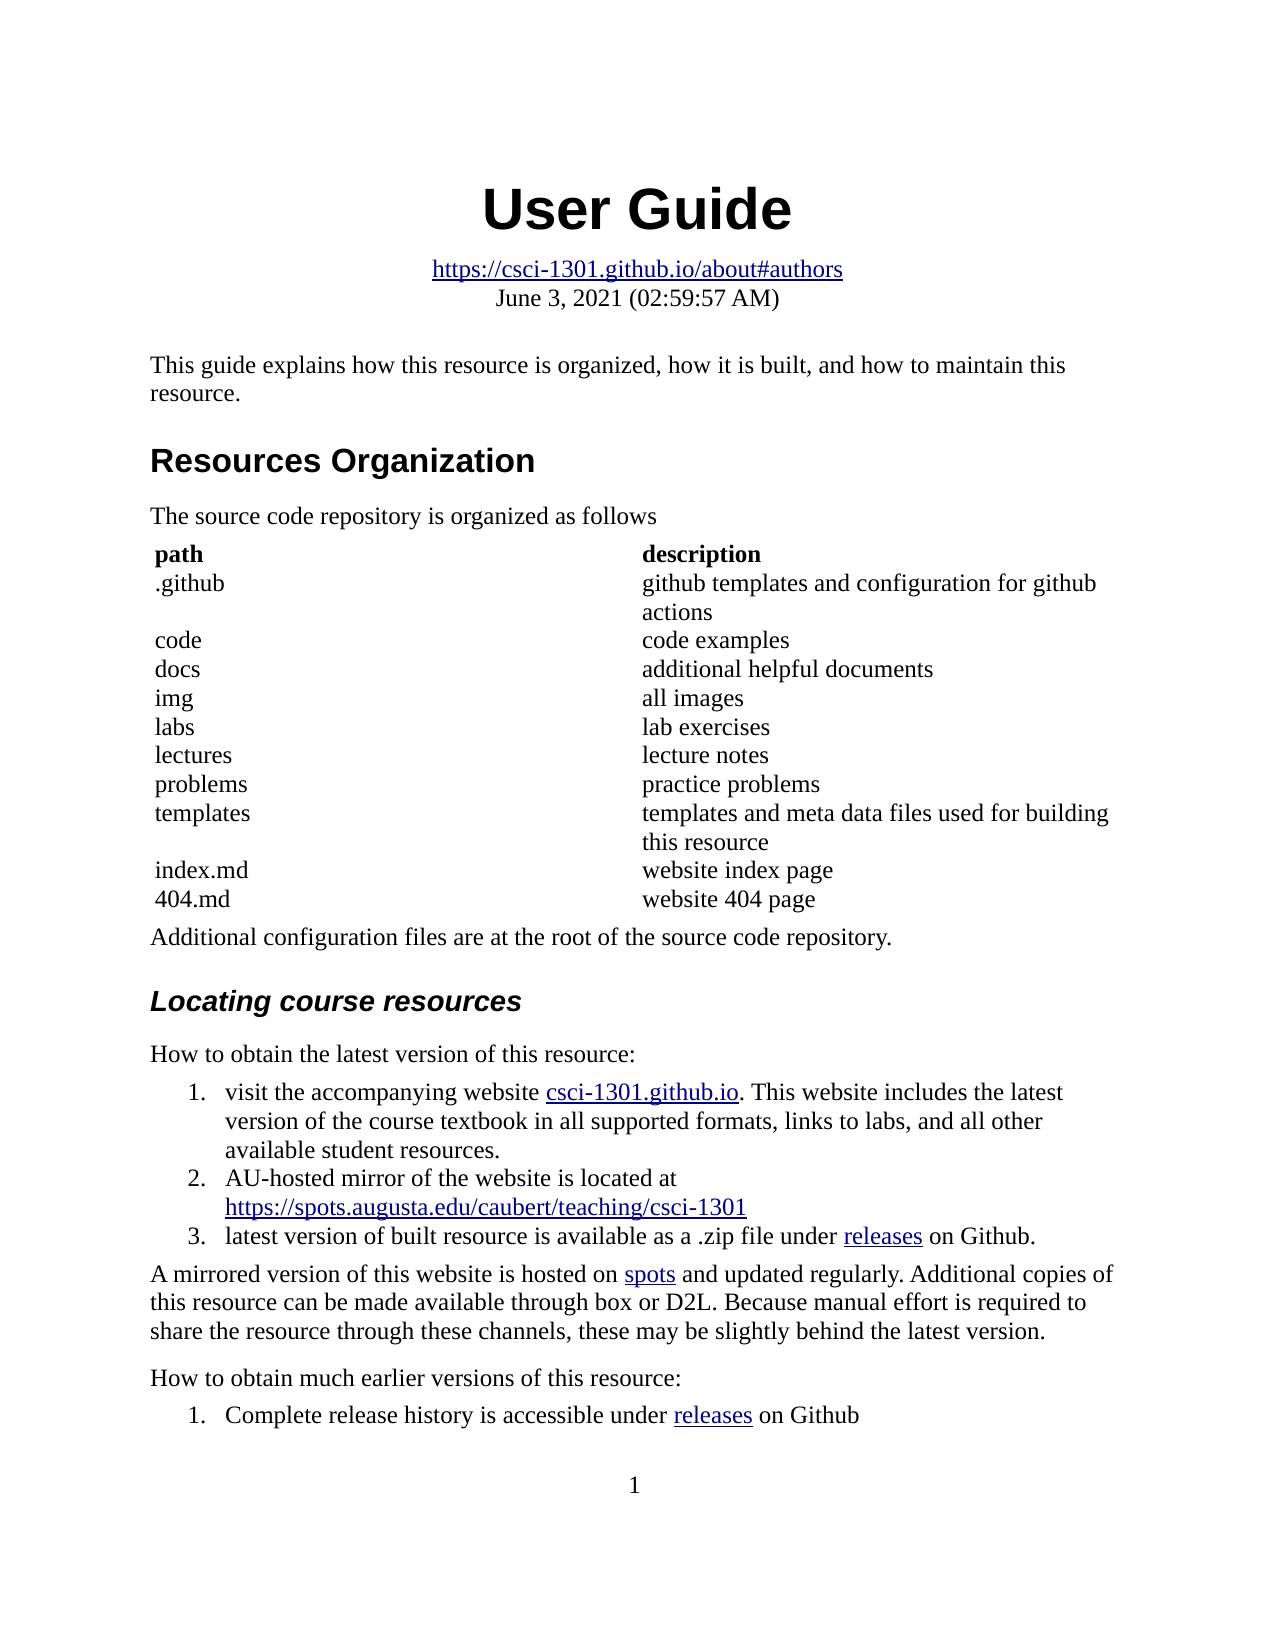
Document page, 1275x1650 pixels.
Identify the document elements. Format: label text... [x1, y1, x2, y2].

table_cell all images [638, 683, 1125, 712]
text How to obtain much earlier versions of this resource: [150, 1363, 1125, 1392]
list latest version of built resource is available as a .zip file under releases on Github. [187, 1221, 1125, 1250]
table_cell docs [150, 654, 637, 683]
table_cell lecture notes [638, 740, 1125, 769]
text A mirrored version of this website is hosted on spots and updated regularly. Additional copies of this resource can be made available through box or D2L. Because manual effort is required to share the resource through these channels, these may be slightly behind the latest version. [150, 1259, 1125, 1345]
table_cell templates and meta data files used for building this resource [638, 798, 1125, 855]
text June 3, 2021 (02:59:57 AM) [150, 283, 1125, 312]
table_cell additional helpful documents [638, 654, 1125, 683]
subtitle Locating course resources [150, 984, 1125, 1018]
table_cell img [150, 683, 637, 712]
subtitle Resources Organization [150, 441, 1125, 480]
text https://csci-1301.github.io/about#authors [150, 254, 1125, 283]
table_cell lab exercises [638, 712, 1125, 740]
table_cell templates [150, 798, 637, 855]
table_cell code [150, 625, 637, 654]
text This guide explains how this resource is organized, how it is built, and how to maintain this resource. [150, 350, 1125, 407]
table_cell problems [150, 769, 637, 798]
table_cell .github [150, 568, 637, 625]
text Additional configuration files are at the root of the source code repository. [150, 922, 1125, 951]
table_cell website 404 page [638, 884, 1125, 913]
table_header path [150, 539, 637, 568]
table_cell code examples [638, 625, 1125, 654]
table_cell lectures [150, 740, 637, 769]
list AU-hosted mirror of the website is located at https://spots.augusta.edu/caubert/teaching/csci-1301 [187, 1163, 1125, 1221]
text How to obtain the latest version of this resource: [150, 1039, 1125, 1068]
table_cell practice problems [638, 769, 1125, 798]
list Complete release history is accessible under releases on Github [187, 1401, 1125, 1429]
table_cell labs [150, 712, 637, 740]
table_cell 404.md [150, 884, 637, 913]
table_cell website index page [638, 855, 1125, 884]
table_cell index.md [150, 855, 637, 884]
title User Guide [150, 175, 1125, 242]
text The source code repository is organized as follows [150, 501, 1125, 530]
list visit the accompanying website csci-1301.github.io. This website includes the latest version of the course textbook in all supported formats, links to labs, and all other available student resources. [187, 1077, 1125, 1163]
table_header description [638, 539, 1125, 568]
table_cell github templates and configuration for github actions [638, 568, 1125, 625]
